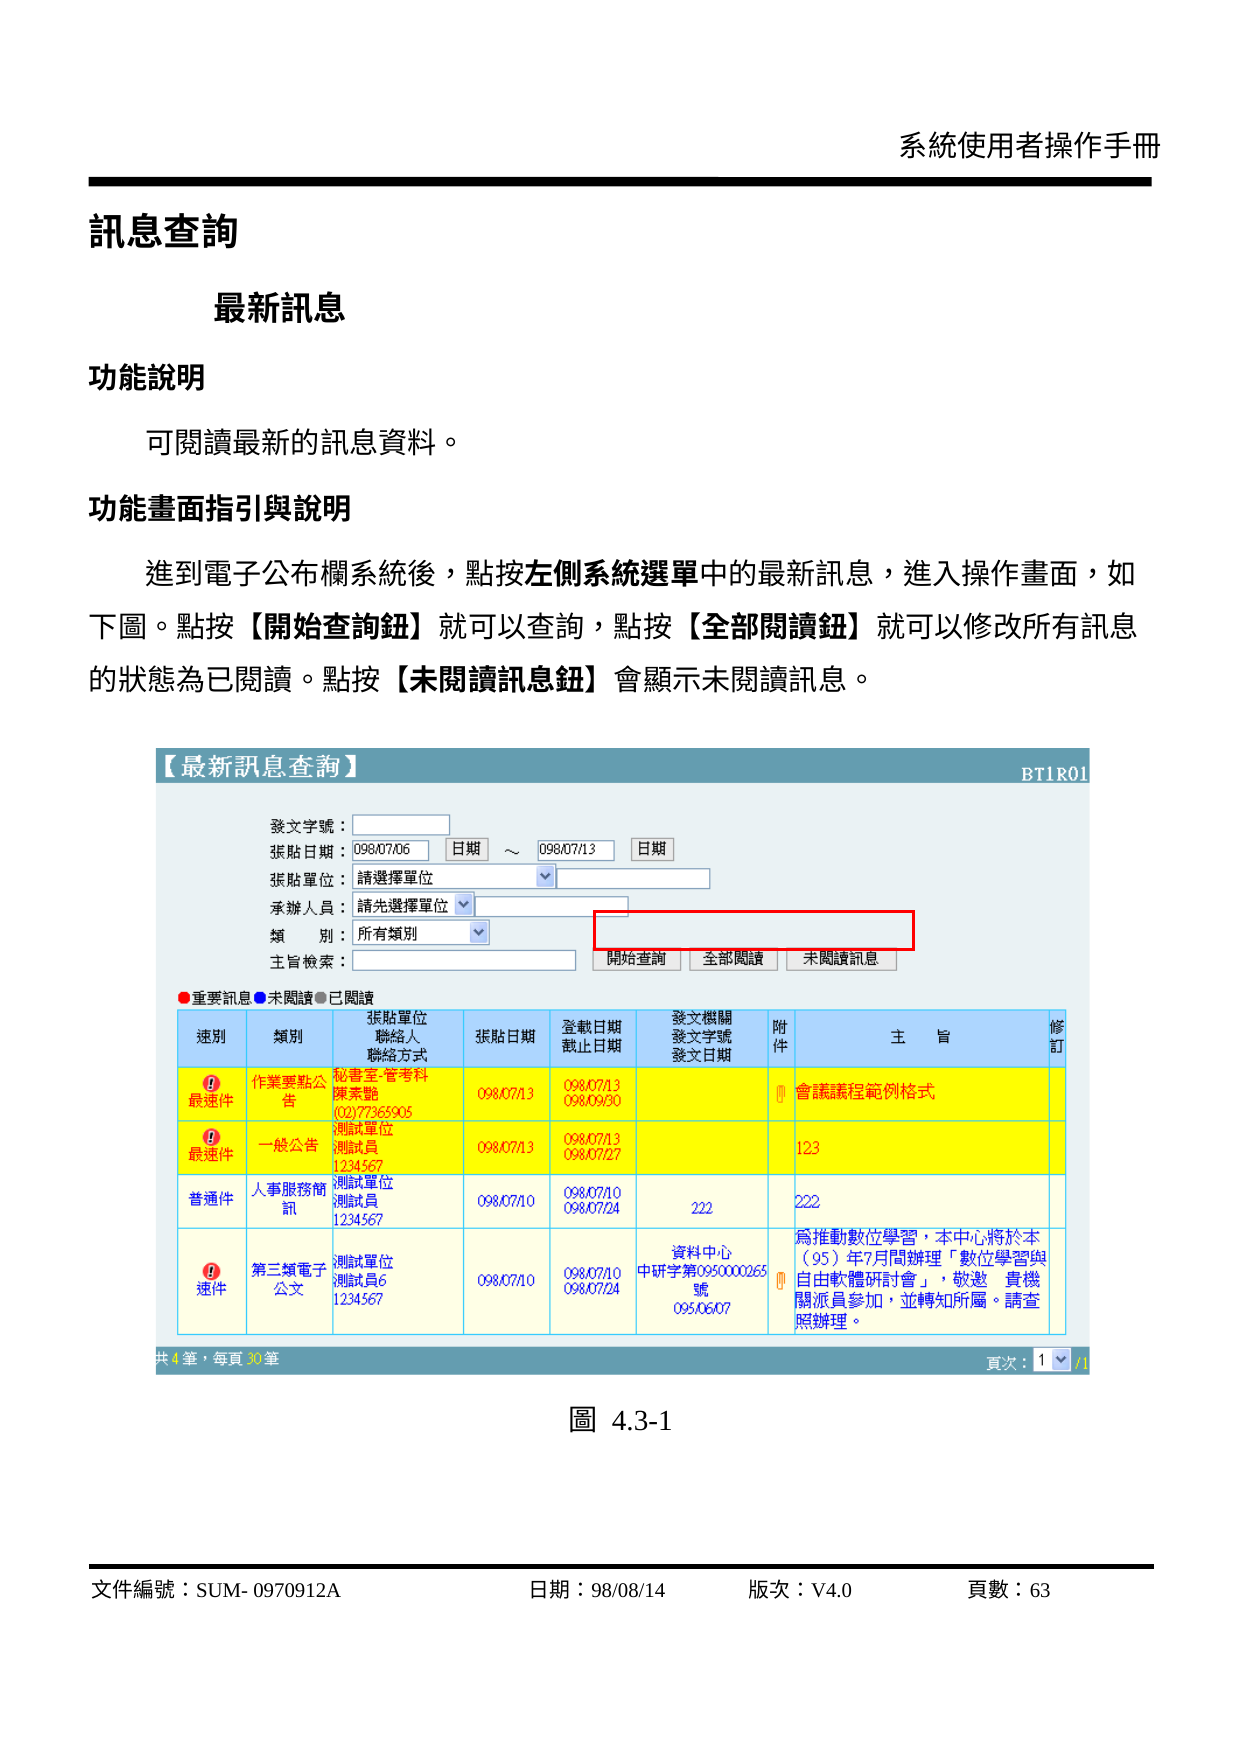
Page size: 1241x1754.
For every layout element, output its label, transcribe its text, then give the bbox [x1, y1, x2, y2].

subtitle 功能畫面指引與說明 [89, 485, 1152, 528]
subtitle 最新訊息 [214, 282, 1152, 330]
subtitle 功能說明 [89, 355, 1152, 397]
text 圖 4.3‑1 [89, 1396, 1152, 1438]
text 進到電子公布欄系統後，點按左側系統選單中的最新訊息，進入操作畫面，如下圖。點按【開始查詢鈕】就可以查詢，點按【全部閱讀鈕】就可以修改所有訊息的狀態為已閱讀。點按【未閱讀訊息鈕】會顯示未閱讀訊息。 [89, 551, 1152, 698]
subtitle 訊息查詢 [89, 202, 1152, 256]
text 可閱讀最新的訊息資料。 [89, 420, 1152, 462]
